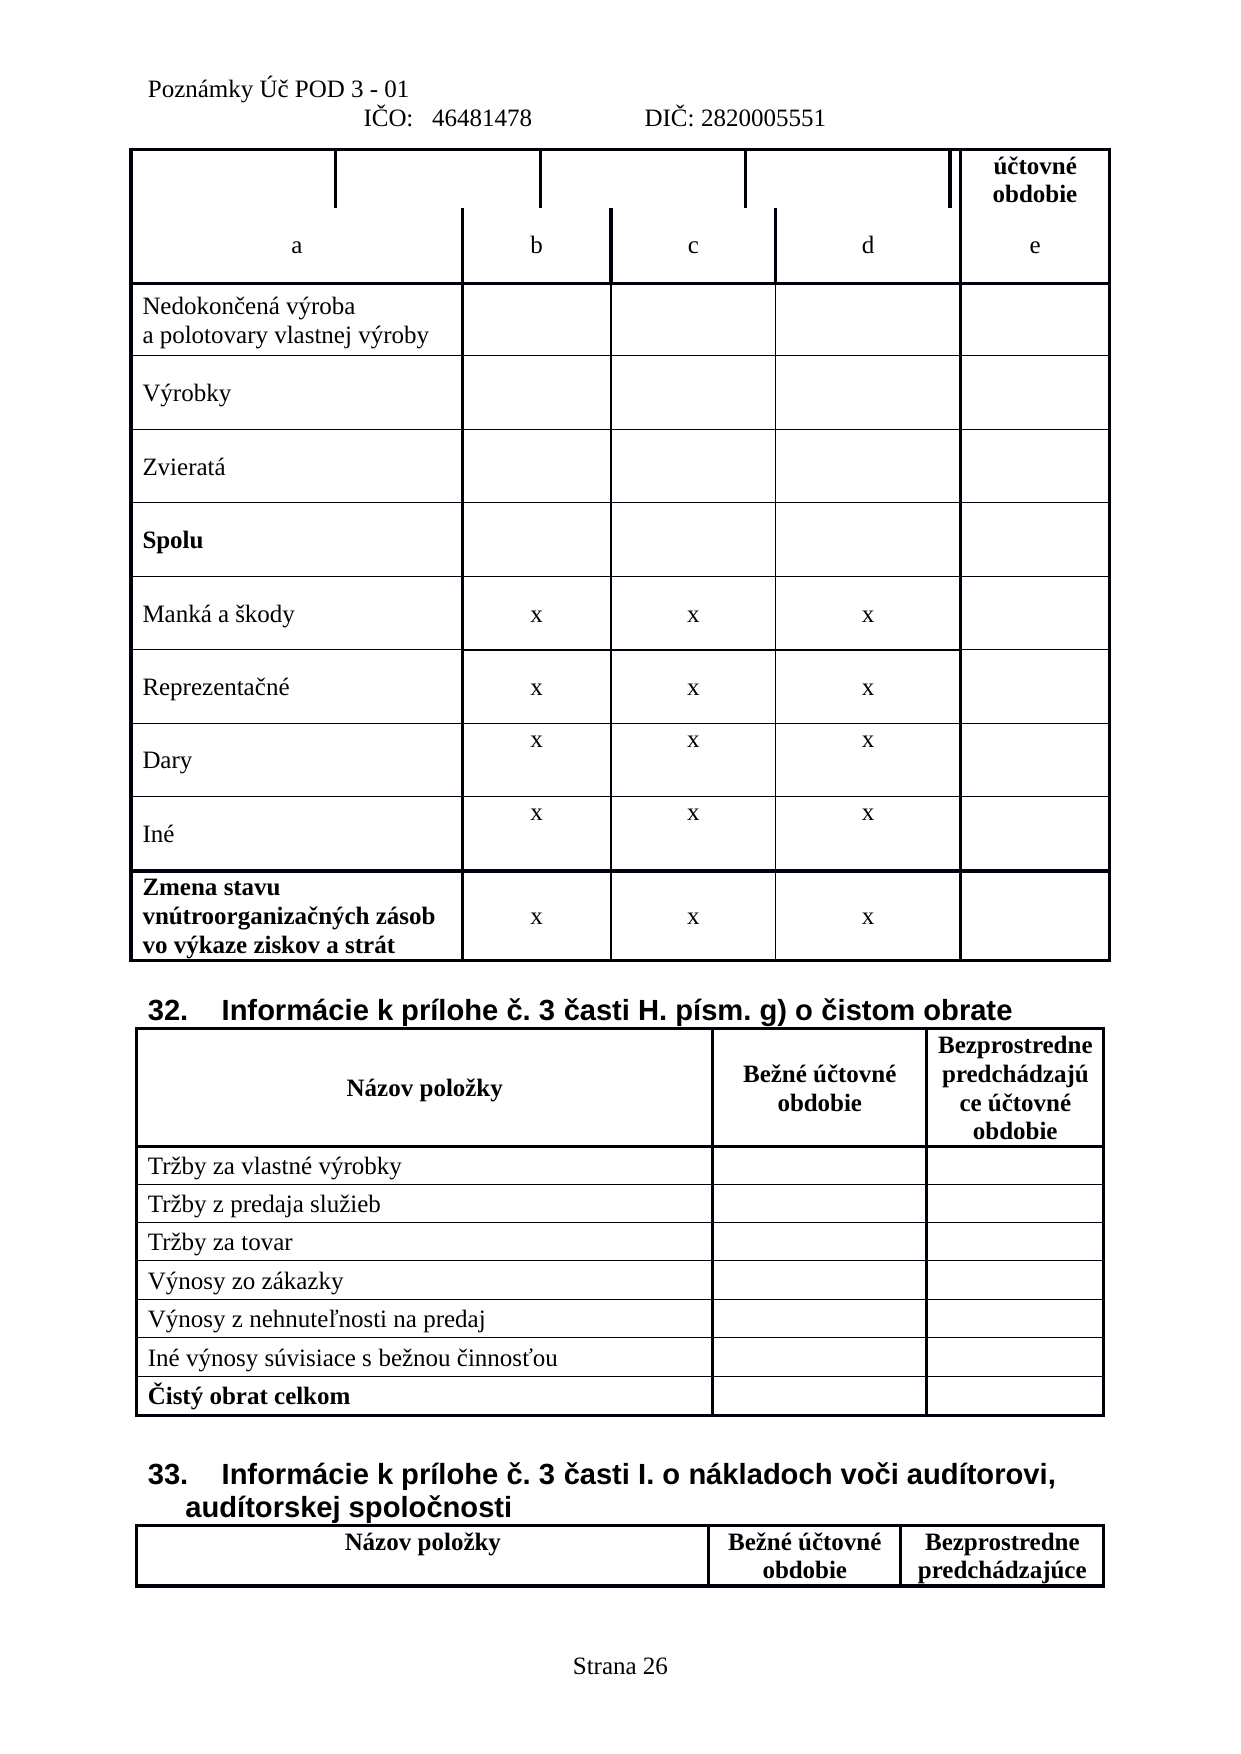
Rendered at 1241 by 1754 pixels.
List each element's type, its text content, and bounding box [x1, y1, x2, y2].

table_cell Manká a škody [133, 577, 461, 649]
table_cell [776, 503, 959, 576]
table_cell x [612, 651, 775, 722]
table_cell e [962, 208, 1108, 282]
table_cell [612, 356, 775, 429]
table_header [133, 151, 334, 208]
table_cell [337, 151, 539, 208]
table_cell [928, 1185, 1102, 1222]
table_cell [714, 1338, 925, 1376]
table_cell [962, 797, 1108, 869]
table_cell [464, 430, 610, 502]
table_cell [962, 503, 1108, 576]
table_cell x [776, 724, 959, 796]
table_cell x [612, 797, 775, 869]
table_cell [714, 1261, 925, 1299]
table_cell Dary [133, 724, 461, 796]
table_cell x [464, 797, 610, 869]
table_cell [776, 356, 959, 429]
table_header Bežné účtovné obdobie [714, 1030, 925, 1145]
table_cell Výnosy z nehnuteľnosti na predaj [138, 1300, 711, 1337]
table_header Bezprostredne predchádzajúce [902, 1527, 1102, 1584]
table_cell [962, 873, 1108, 959]
table_cell Čistý obrat celkom [138, 1377, 711, 1414]
table_header Názov položky [138, 1527, 707, 1584]
table_cell x [464, 651, 610, 722]
table_cell [464, 503, 610, 576]
table_cell x [612, 873, 775, 959]
table_header Názov položky [138, 1030, 711, 1145]
table_cell [962, 285, 1108, 355]
table_header Bežné účtovné obdobie [710, 1527, 899, 1584]
table_cell [542, 151, 744, 208]
table_cell x [464, 577, 610, 649]
table_cell c [613, 208, 774, 282]
table_cell [928, 1223, 1102, 1260]
table_cell [612, 430, 775, 502]
table_cell x [776, 797, 959, 869]
table_cell d [777, 208, 959, 282]
table_cell [928, 1300, 1102, 1337]
table_cell účtovné obdobie [962, 151, 1108, 208]
table_cell [928, 1338, 1102, 1376]
table_cell [714, 1148, 925, 1183]
table_cell Reprezentačné [133, 650, 461, 722]
table_cell [928, 1377, 1102, 1414]
table_cell Tržby z predaja služieb [138, 1185, 711, 1222]
table_cell Iné [133, 797, 461, 869]
table_cell [612, 285, 775, 355]
table_cell Tržby za vlastné výrobky [138, 1148, 711, 1183]
table_cell [714, 1223, 925, 1260]
title Informácie k prílohe č. 3 časti I. o nákladoch voči audítorovi, audítorskej spoločnosti [148, 1457, 1092, 1524]
table_cell Zvieratá [133, 430, 461, 502]
table_cell Spolu [133, 503, 461, 576]
table_cell [714, 1377, 925, 1414]
table_cell x [464, 724, 610, 796]
table_cell b [464, 208, 609, 282]
table_cell a [133, 208, 461, 282]
table_cell x [612, 724, 775, 796]
table_cell Nedokončená výroba a polotovary vlastnej výroby [133, 285, 461, 355]
table_cell Tržby za tovar [138, 1223, 711, 1260]
table_cell Zmena stavu vnútroorganizačných zásob vo výkaze ziskov a strát [133, 873, 461, 959]
table_cell [464, 285, 610, 355]
table_cell Iné výnosy súvisiace s bežnou činnosťou [138, 1338, 711, 1376]
table_header Bezprostredne predchádzajúce účtovné obdobie [928, 1030, 1102, 1145]
table_cell [962, 430, 1108, 502]
table_cell x [776, 873, 959, 959]
table_cell [714, 1300, 925, 1337]
table_cell [714, 1185, 925, 1222]
table_cell [928, 1261, 1102, 1299]
table_cell [612, 503, 775, 576]
table_cell [962, 577, 1108, 649]
table_cell [962, 356, 1108, 429]
table_cell [464, 356, 610, 429]
table_cell [962, 650, 1108, 722]
table_cell Výrobky [133, 356, 461, 429]
table_cell x [464, 873, 610, 959]
table_cell x [776, 651, 959, 722]
table_cell [962, 724, 1108, 796]
table_cell [747, 151, 948, 208]
title Informácie k prílohe č. 3 časti H. písm. g) o čistom obrate [148, 993, 1092, 1027]
table_cell [776, 430, 959, 502]
table_cell x [612, 577, 775, 649]
table_cell x [776, 577, 959, 649]
table_cell Výnosy zo zákazky [138, 1261, 711, 1299]
table_cell [776, 285, 959, 355]
table_cell [928, 1148, 1102, 1183]
